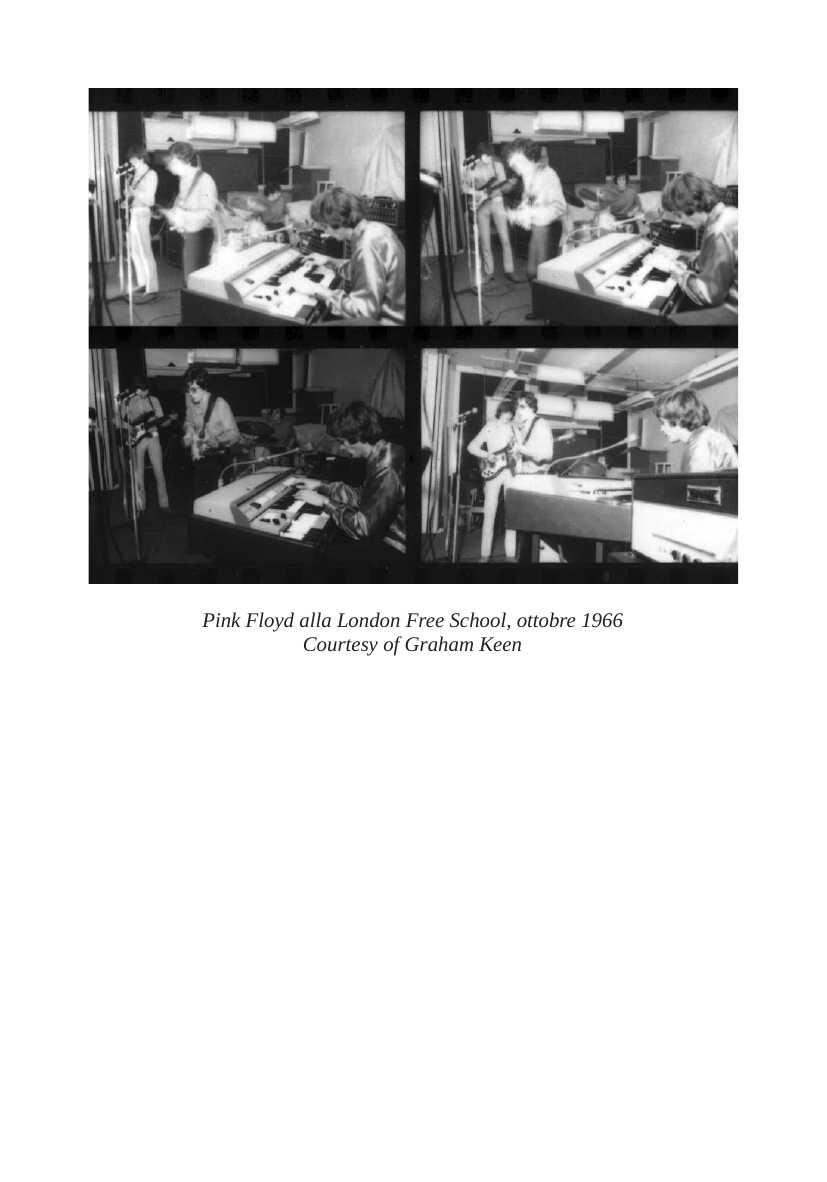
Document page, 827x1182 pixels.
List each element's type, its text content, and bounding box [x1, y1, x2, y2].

text Courtesy of Graham Keen [88, 632, 738, 656]
picture [88, 88, 739, 584]
text Pink Floyd alla London Free School, ottobre 1966 [88, 608, 738, 632]
